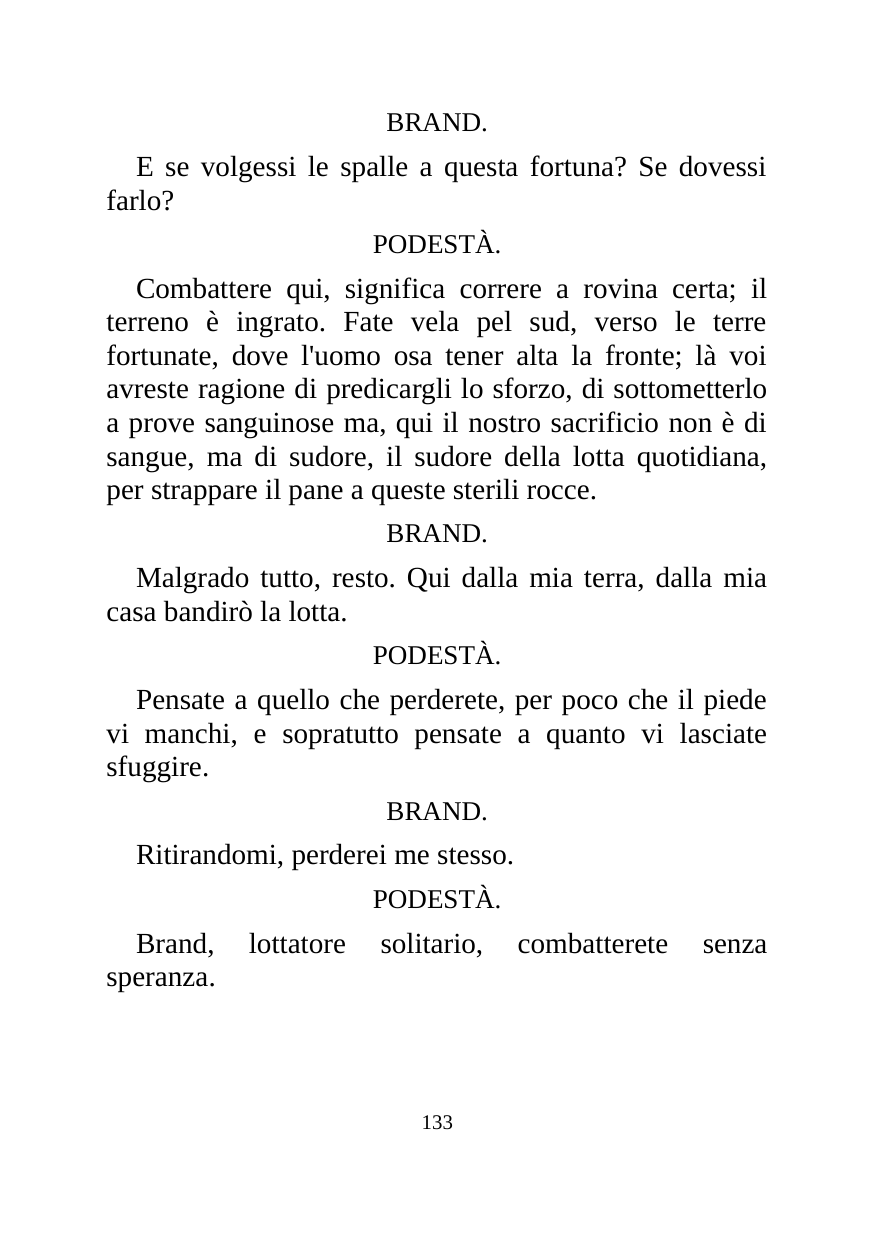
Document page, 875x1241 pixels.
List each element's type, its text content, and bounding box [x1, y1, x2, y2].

text PODESTÀ. [106, 883, 768, 914]
text Pensate a quello che perderete, per poco che il piede vi manchi, e sopratutto pensate a quanto vi lasciate sfuggire. [106, 682, 768, 783]
text Combattere qui, significa correre a rovina certa; il terreno è ingrato. Fate vela pel sud, verso le terre fortunate, dove l'uomo osa tener alta la fronte; là voi avreste ragione di predicargli lo sforzo, di sottometterlo a prove sanguinose ma, qui il nostro sacrificio non è di sangue, ma di sudore, il sudore della lotta quotidiana, per strappare il pane a queste sterili rocce. [106, 271, 768, 506]
text Ritirandomi, perderei me stesso. [106, 837, 768, 871]
text BRAND. [106, 517, 768, 549]
text BRAND. [106, 106, 768, 137]
text E se volgessi le spalle a questa fortuna? Se dovessi farlo? [106, 149, 768, 216]
text Malgrado tutto, resto. Qui dalla mia terra, dalla mia casa bandirò la lotta. [106, 560, 768, 627]
text BRAND. [106, 794, 768, 826]
text PODESTÀ. [106, 639, 768, 670]
text PODESTÀ. [106, 228, 768, 259]
text Brand, lottatore solitario, combatterete senza speranza. [106, 926, 768, 993]
